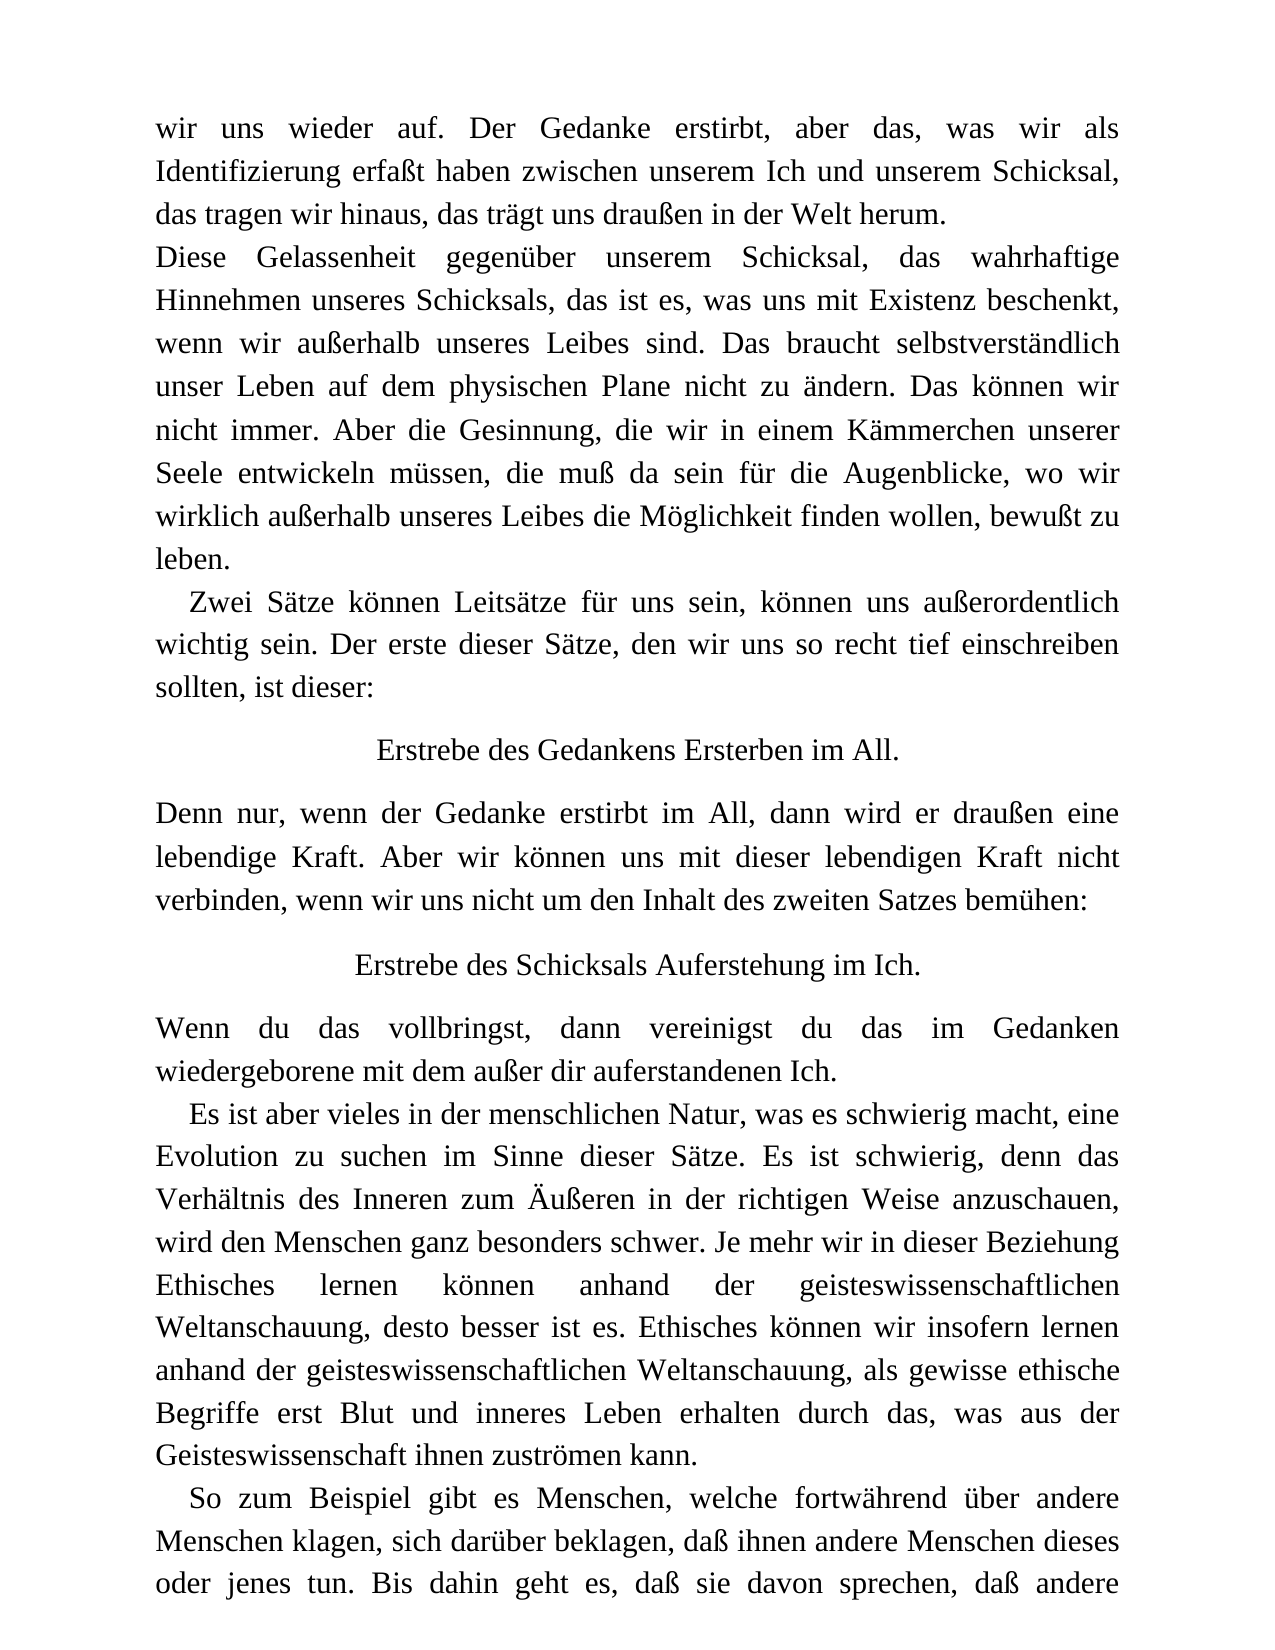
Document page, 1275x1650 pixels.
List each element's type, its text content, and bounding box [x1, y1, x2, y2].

text Wenn du das vollbringst, dann vereinigst du das im Gedanken wiedergeborene mit dem außer dir auferstandenen Ich. [155, 1009, 1121, 1088]
text Zwei Sätze können Leitsätze für uns sein, können uns außerordentlich wichtig sein. Der erste dieser Sätze, den wir uns so recht tief einschreiben sollten, ist dieser: [155, 583, 1121, 704]
text Diese Gelassenheit gegenüber unserem Schicksal, das wahrhaftige Hinnehmen unseres Schicksals, das ist es, was uns mit Existenz beschenkt, wenn wir außerhalb unseres Leibes sind. Das braucht selbstverständlich unser Leben auf dem physischen Plane nicht zu ändern. Das können wir nicht immer. Aber die Gesinnung, die wir in einem Kämmerchen unserer Seele entwickeln müssen, die muß da sein für die Augenblicke, wo wir wirklich außerhalb unseres Leibes die Möglichkeit finden wollen, bewußt zu leben. [155, 238, 1121, 576]
text Erstrebe des Gedankens Ersterben im All. [155, 731, 1121, 767]
text Erstrebe des Schicksals Auferstehung im Ich. [155, 946, 1121, 982]
text Es ist aber vieles in der menschlichen Natur, was es schwierig macht, eine Evolution zu suchen im Sinne dieser Sätze. Es ist schwierig, denn das Verhältnis des Inneren zum Äußeren in der richtigen Weise anzuschauen, wird den Menschen ganz besonders schwer. Je mehr wir in dieser Beziehung Ethisches lernen können anhand der geisteswissenschaftlichen Weltanschauung, desto besser ist es. Ethisches können wir insofern lernen anhand der geisteswissenschaftlichen Weltanschauung, als gewisse ethische Begriffe erst Blut und inneres Leben erhalten durch das, was aus der Geisteswissenschaft ihnen zuströmen kann. [155, 1095, 1121, 1472]
text Denn nur, wenn der Gedanke erstirbt im All, dann wird er draußen eine lebendige Kraft. Aber wir können uns mit dieser lebendigen Kraft nicht verbinden, wenn wir uns nicht um den Inhalt des zweiten Satzes bemühen: [155, 795, 1121, 918]
text wir uns wieder auf. Der Gedanke erstirbt, aber das, was wir als Identifizierung erfaßt haben zwischen unserem Ich und unserem Schicksal, das tragen wir hinaus, das trägt uns draußen in der Welt herum. [155, 109, 1121, 231]
text So zum Beispiel gibt es Menschen, welche fortwährend über andere Menschen klagen, sich darüber beklagen, daß ihnen andere Menschen dieses oder jenes tun. Bis dahin geht es, daß sie davon sprechen, daß andere [155, 1479, 1121, 1601]
